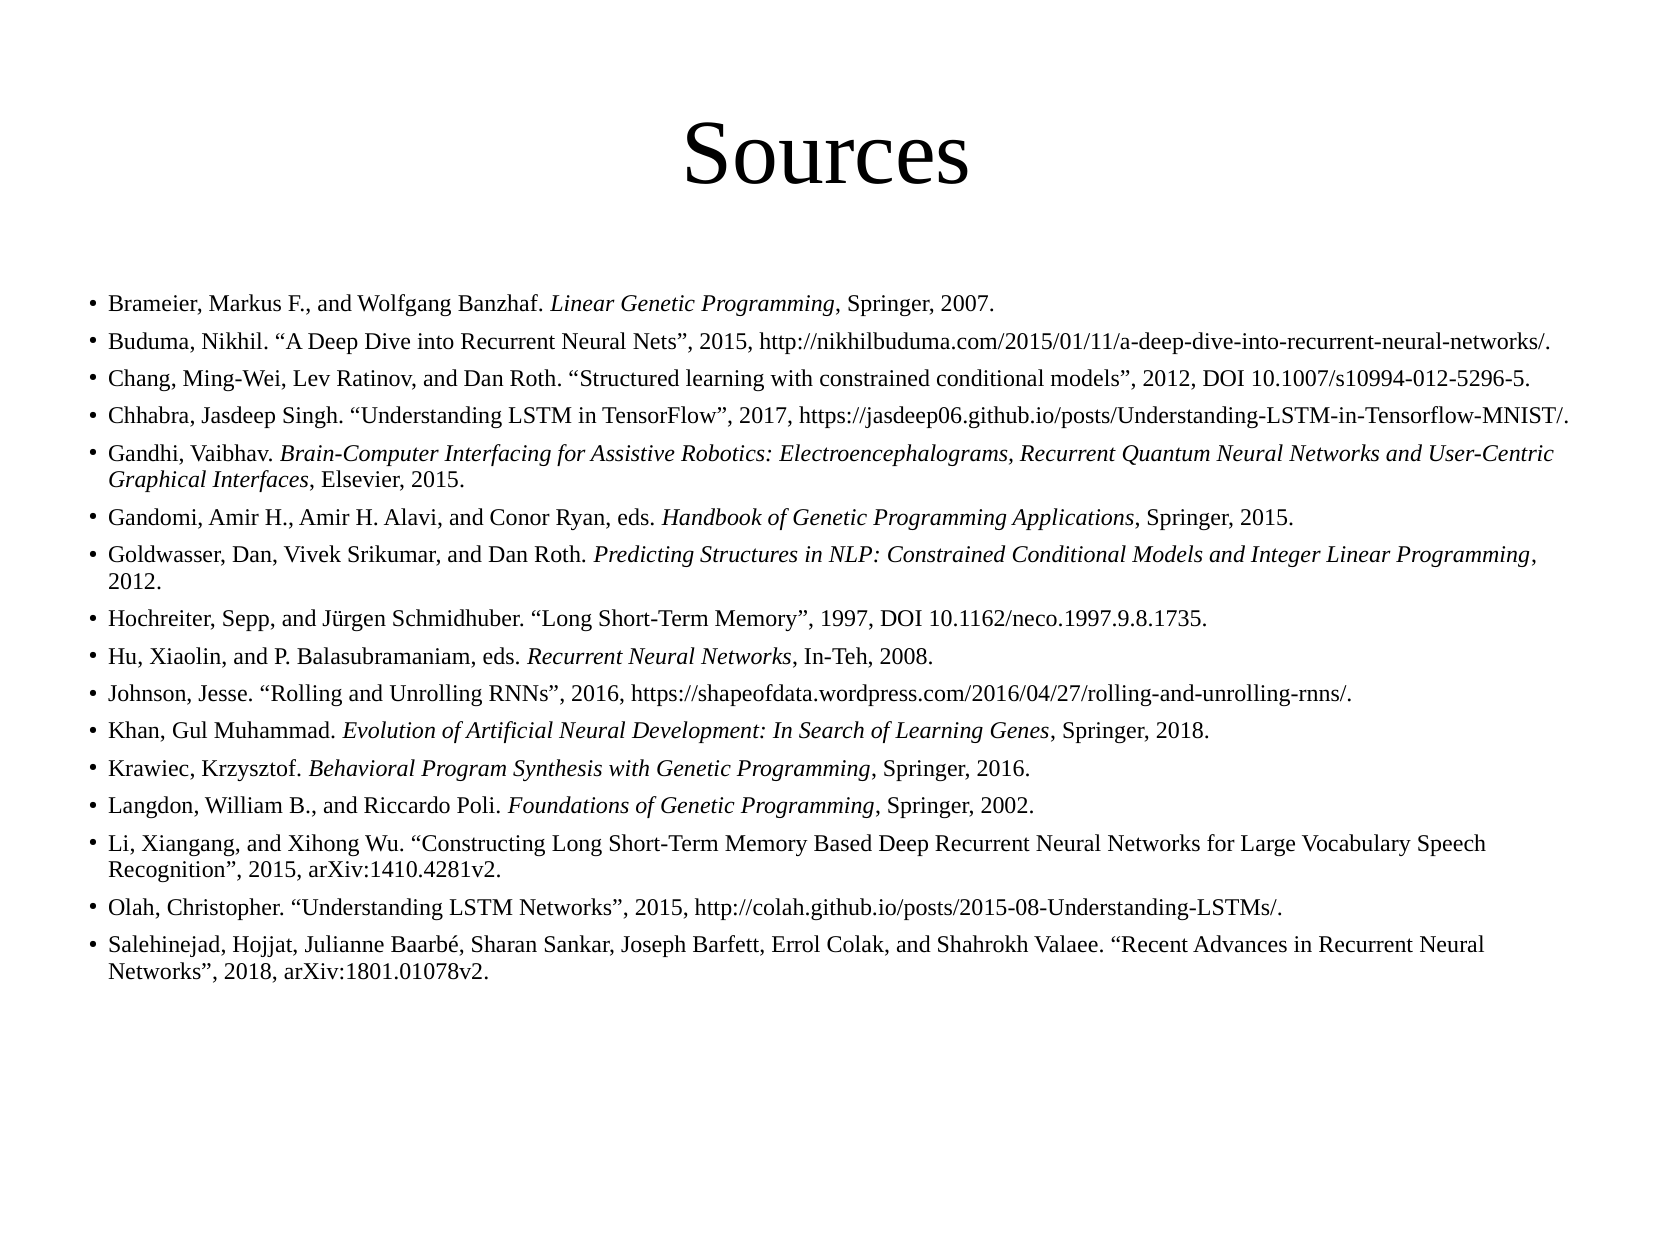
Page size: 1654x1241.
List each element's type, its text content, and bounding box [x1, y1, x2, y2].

title Sources [82, 49, 1571, 257]
list Brameier, Markus F., and Wolfgang Banzhaf. Linear Genetic Programming, Springer, 2007. Buduma, Nikhil. “A Deep Dive into Recurrent Neural Nets”, 2015, http://nikhilbuduma.com/2015/01/11/a-deep-dive-into-recurrent-neural-networks/. Chang, Ming-Wei, Lev Ratinov, and Dan Roth. “Structured learning with constrained conditional models”, 2012, DOI 10.1007/s10994-012-5296-5. Chhabra, Jasdeep Singh. “Understanding LSTM in TensorFlow”, 2017, https://jasdeep06.github.io/posts/Understanding-LSTM-in-Tensorflow-MNIST/. Gandhi, Vaibhav. Brain-Computer Interfacing for Assistive Robotics: Electroencephalograms, Recurrent Quantum Neural Networks and User-Centric Graphical Interfaces, Elsevier, 2015. Gandomi, Amir H., Amir H. Alavi, and Conor Ryan, eds. Handbook of Genetic Programming Applications, Springer, 2015. Goldwasser, Dan, Vivek Srikumar, and Dan Roth. Predicting Structures in NLP: Constrained Conditional Models and Integer Linear Programming, 2012. Hochreiter, Sepp, and Jürgen Schmidhuber. “Long Short-Term Memory”, 1997, DOI 10.1162/neco.1997.9.8.1735. Hu, Xiaolin, and P. Balasubramaniam, eds. Recurrent Neural Networks, In-Teh, 2008. Johnson, Jesse. “Rolling and Unrolling RNNs”, 2016, https://shapeofdata.wordpress.com/2016/04/27/rolling-and-unrolling-rnns/. Khan, Gul Muhammad. Evolution of Artificial Neural Development: In Search of Learning Genes, Springer, 2018. Krawiec, Krzysztof. Behavioral Program Synthesis with Genetic Programming, Springer, 2016. Langdon, William B., and Riccardo Poli. Foundations of Genetic Programming, Springer, 2002. Li, Xiangang, and Xihong Wu. “Constructing Long Short-Term Memory Based Deep Recurrent Neural Networks for Large Vocabulary Speech Recognition”, 2015, arXiv:1410.4281v2. Olah, Christopher. “Understanding LSTM Networks”, 2015, http://colah.github.io/posts/2015-08-Understanding-LSTMs/. Salehinejad, Hojjat, Julianne Baarbé, Sharan Sankar, Joseph Barfett, Errol Colak, and Shahrokh Valaee. “Recent Advances in Recurrent Neural Networks”, 2018, arXiv:1801.01078v2. [82, 290, 1571, 1010]
